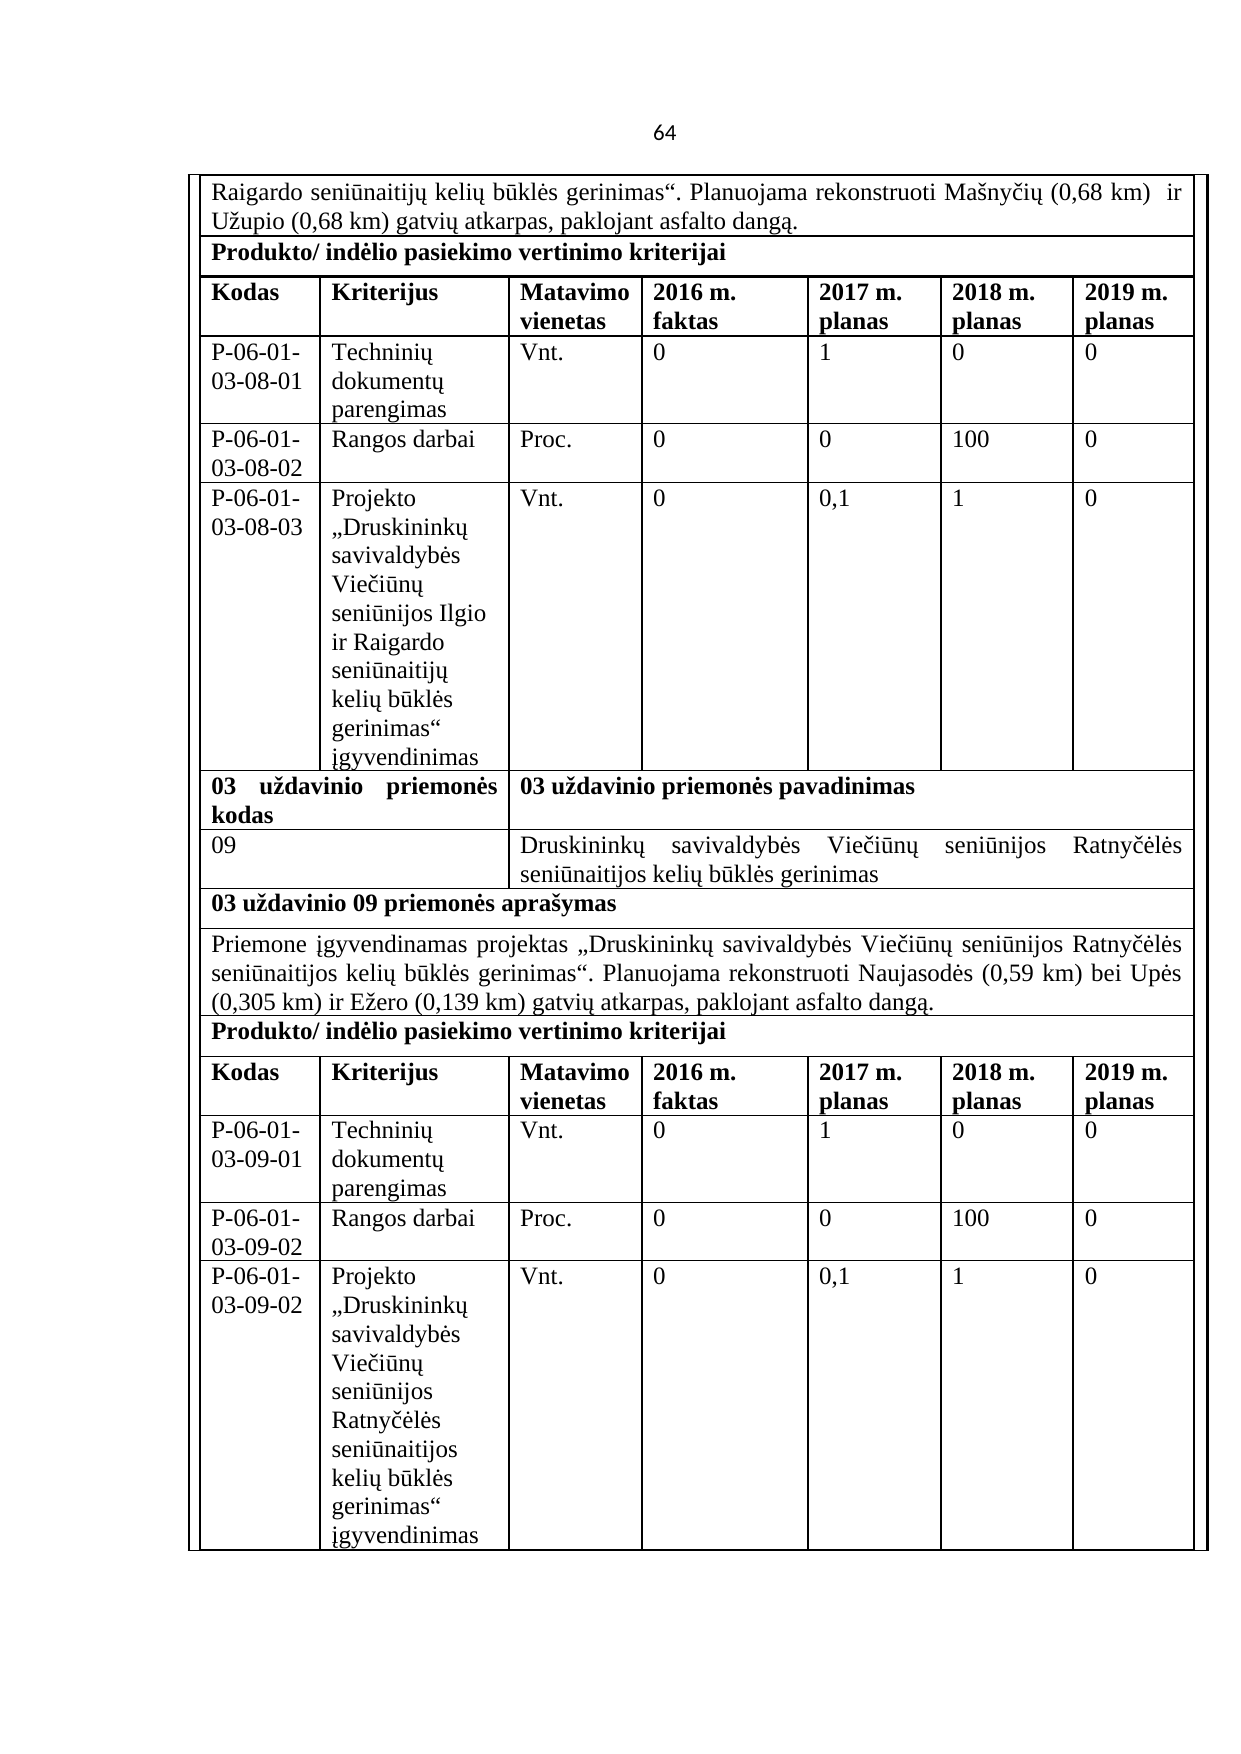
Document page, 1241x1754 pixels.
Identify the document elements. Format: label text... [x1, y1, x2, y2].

table_cell 0 [643, 483, 807, 770]
table_cell P-06-01-03-08-01 [201, 337, 319, 423]
table_cell 0,1 [809, 483, 940, 770]
table_cell 2016 m. faktas [643, 278, 807, 335]
table_cell 03 uždavinio priemonės pavadinimas [510, 771, 1193, 829]
table_cell Rangos darbai [321, 1203, 508, 1260]
table_cell 2018 m. planas [942, 278, 1072, 335]
table_cell Techninių dokumentų parengimas [321, 337, 508, 423]
table_cell Produkto/ indėlio pasiekimo vertinimo kriterijai [201, 237, 1193, 275]
table_cell 2019 m. planas [1074, 278, 1193, 335]
table_cell 0 [643, 424, 807, 482]
table_cell 1 [942, 1261, 1072, 1549]
table_cell Matavimo vienetas [510, 1057, 641, 1114]
table_cell Projekto „Druskininkų savivaldybės Viečiūnų seniūnijos Ilgio ir Raigardo seniūnaitijų kelių būklės gerinimas“ įgyvendinimas [321, 483, 508, 770]
table_cell Proc. [510, 424, 641, 482]
table_cell 0 [1074, 424, 1193, 482]
table_cell [1195, 175, 1206, 1550]
table_cell Projekto „Druskininkų savivaldybės Viečiūnų seniūnijos Ratnyčėlės seniūnaitijos kelių būklės gerinimas“ įgyvendinimas [321, 1261, 508, 1549]
table_cell 09 [201, 830, 508, 887]
table_cell P-06-01-03-09-02 [201, 1203, 319, 1260]
table_cell Matavimo vienetas [510, 278, 641, 335]
table_cell [190, 175, 199, 1550]
table_cell P-06-01-03-08-03 [201, 483, 319, 770]
table_cell Rangos darbai [321, 424, 508, 482]
table_cell 0,1 [809, 1261, 940, 1549]
table_cell 0 [643, 1116, 807, 1202]
table_cell 0 [643, 337, 807, 423]
table_cell 0 [809, 1203, 940, 1260]
table_cell 2019 m. planas [1074, 1057, 1193, 1114]
table_cell Proc. [510, 1203, 641, 1260]
table_cell 03 uždavinio priemonės kodas [201, 771, 508, 829]
table_cell 0 [1074, 483, 1193, 770]
table_cell Vnt. [510, 483, 641, 770]
table_cell 0 [942, 1116, 1072, 1202]
table_cell Kriterijus [321, 1057, 508, 1114]
table_cell 2016 m. faktas [643, 1057, 807, 1114]
table_cell 0 [643, 1261, 807, 1549]
table_cell Raigardo seniūnaitijų kelių būklės gerinimas“. Planuojama rekonstruoti Mašnyčių (0,68 km) ir Užupio (0,68 km) gatvių atkarpas, paklojant asfalto dangą. [201, 176, 1193, 235]
table_cell Vnt. [510, 1116, 641, 1202]
table_cell Techninių dokumentų parengimas [321, 1116, 508, 1202]
table_cell P-06-01-03-08-02 [201, 424, 319, 482]
table_cell P-06-01-03-09-01 [201, 1116, 319, 1202]
table_cell Kriterijus [321, 278, 508, 335]
table_cell Priemone įgyvendinamas projektas „Druskininkų savivaldybės Viečiūnų seniūnijos Ratnyčėlės seniūnaitijos kelių būklės gerinimas“. Planuojama rekonstruoti Naujasodės (0,59 km) bei Upės (0,305 km) ir Ežero (0,139 km) gatvių atkarpas, paklojant asfalto dangą. [201, 929, 1193, 1015]
table_cell 0 [643, 1203, 807, 1260]
table_cell Vnt. [510, 1261, 641, 1549]
table_cell 0 [1074, 1116, 1193, 1202]
table_cell 0 [1074, 1203, 1193, 1260]
table_cell Vnt. [510, 337, 641, 423]
table_cell 2018 m. planas [942, 1057, 1072, 1114]
table_cell 0 [1074, 337, 1193, 423]
table_cell 2017 m. planas [809, 278, 940, 335]
table_cell 1 [809, 337, 940, 423]
table_cell 2017 m. planas [809, 1057, 940, 1114]
table_cell Druskininkų savivaldybės Viečiūnų seniūnijos Ratnyčėlės seniūnaitijos kelių būklės gerinimas [510, 830, 1193, 887]
table_cell 03 uždavinio 09 priemonės aprašymas [201, 889, 1193, 928]
table_cell 100 [942, 424, 1072, 482]
table_cell 0 [1074, 1261, 1193, 1549]
table_cell P-06-01-03-09-02 [201, 1261, 319, 1549]
table_cell 0 [942, 337, 1072, 423]
table_cell Kodas [201, 1057, 319, 1114]
table_cell 1 [942, 483, 1072, 770]
table_cell Kodas [201, 278, 319, 335]
table_cell 1 [809, 1116, 940, 1202]
table_cell 100 [942, 1203, 1072, 1260]
table_cell Produkto/ indėlio pasiekimo vertinimo kriterijai [201, 1016, 1193, 1056]
table_cell 0 [809, 424, 940, 482]
